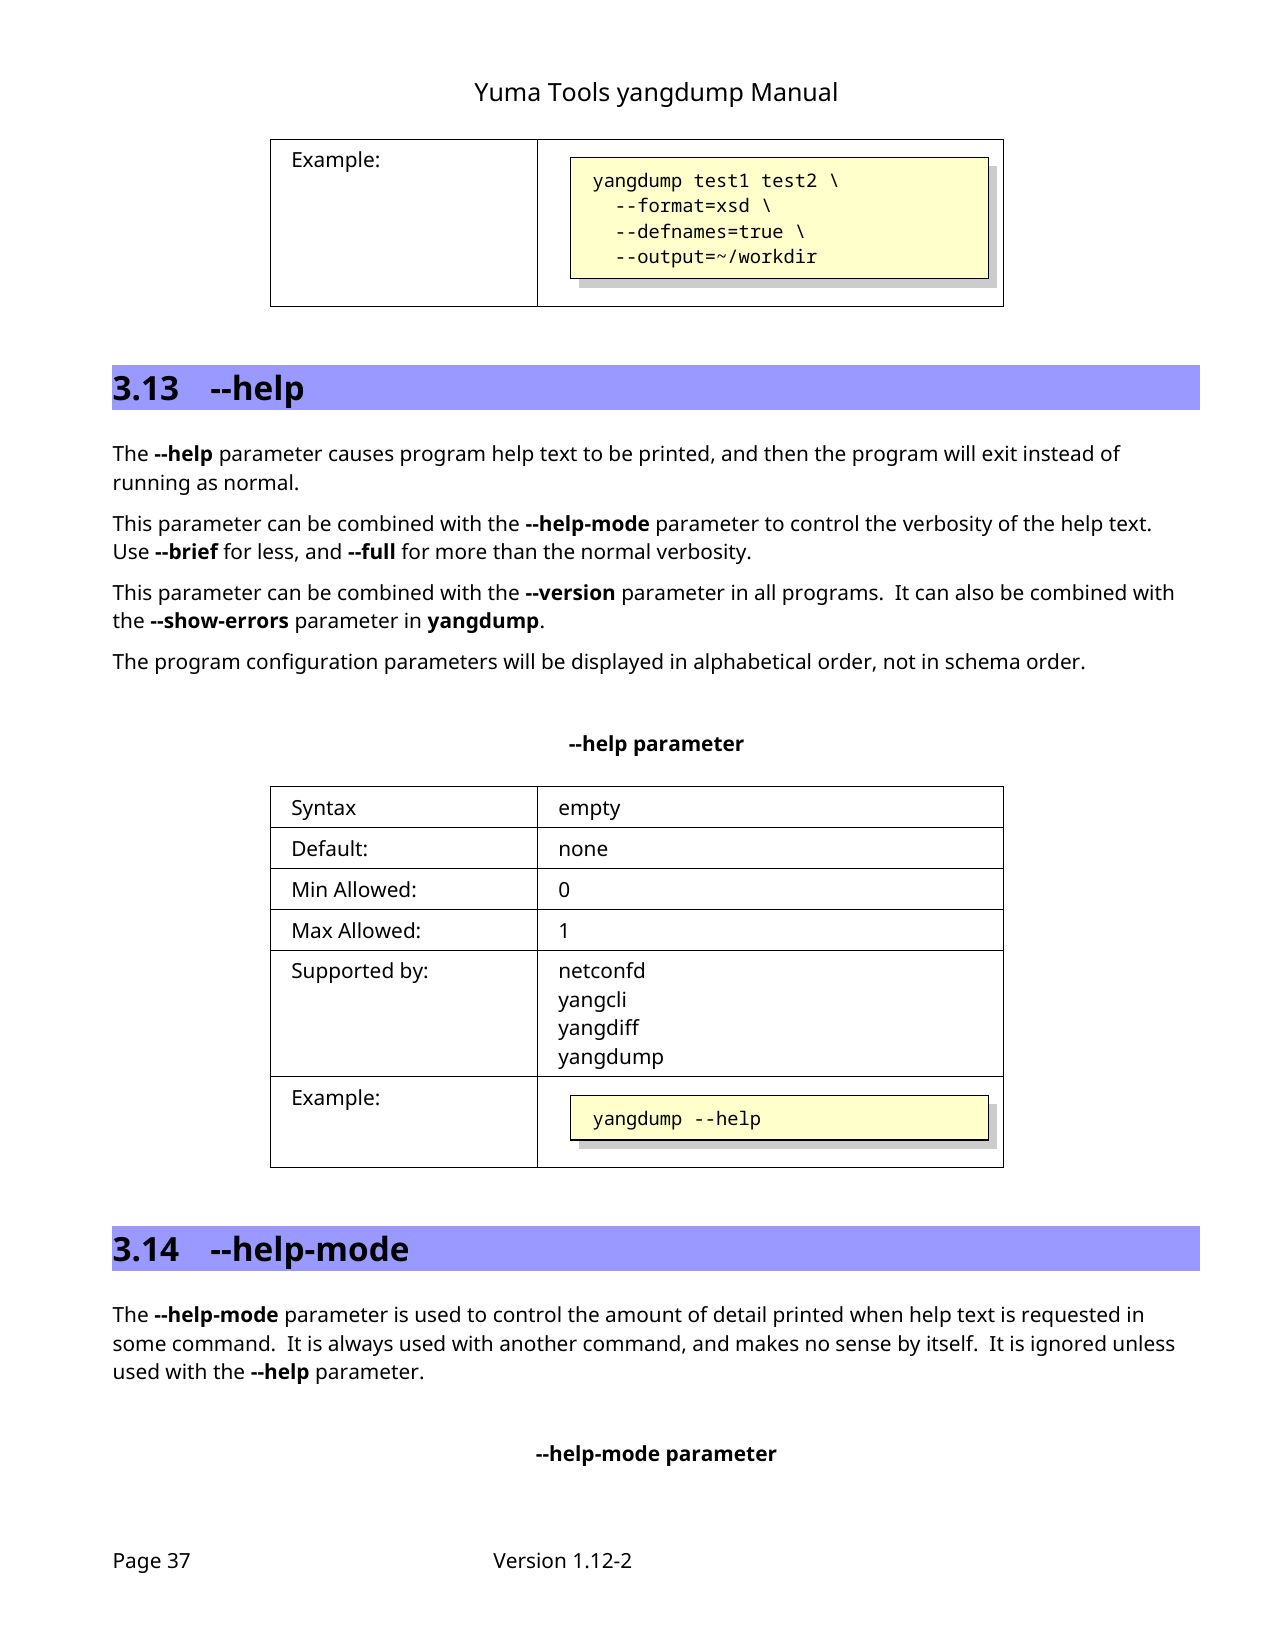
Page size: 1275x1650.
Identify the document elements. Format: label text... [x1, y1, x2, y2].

subtitle --help-mode parameter [127, 1439, 1185, 1467]
table_cell netconfd yangcli yangdiff yangdump [538, 951, 1003, 1076]
table_cell none [538, 828, 1003, 868]
table_cell Default: [271, 828, 537, 868]
subtitle --help-mode [112, 1226, 1200, 1271]
table_cell Max Allowed: [271, 910, 537, 950]
subtitle --help parameter [127, 729, 1185, 758]
text The program configuration parameters will be displayed in alphabetical order, not in schema order. [112, 647, 1200, 676]
text The --help-mode parameter is used to control the amount of detail printed when help text is requested in some command. It is always used with another command, and makes no sense by itself. It is ignored unless used with the --help parameter. [112, 1300, 1200, 1386]
table_cell yangdump --help [538, 1077, 1003, 1167]
table_cell 1 [538, 910, 1003, 950]
table_cell 0 [538, 869, 1003, 909]
subtitle --help [112, 365, 1200, 410]
table_cell yangdump test1 test2 \ --format=xsd \ --defnames=true \ --output=~/workdir [538, 140, 1003, 306]
table_header Syntax [271, 787, 537, 827]
table_cell Supported by: [271, 951, 537, 1076]
table_cell Example: [271, 140, 537, 306]
text This parameter can be combined with the --version parameter in all programs. It can also be combined with the --show-errors parameter in yangdump. [112, 578, 1200, 635]
table_cell Example: [271, 1077, 537, 1167]
table_header empty [538, 787, 1003, 827]
text This parameter can be combined with the --help-mode parameter to control the verbosity of the help text. Use --brief for less, and --full for more than the normal verbosity. [112, 509, 1200, 566]
text The --help parameter causes program help text to be printed, and then the program will exit instead of running as normal. [112, 439, 1200, 496]
table_cell Min Allowed: [271, 869, 537, 909]
